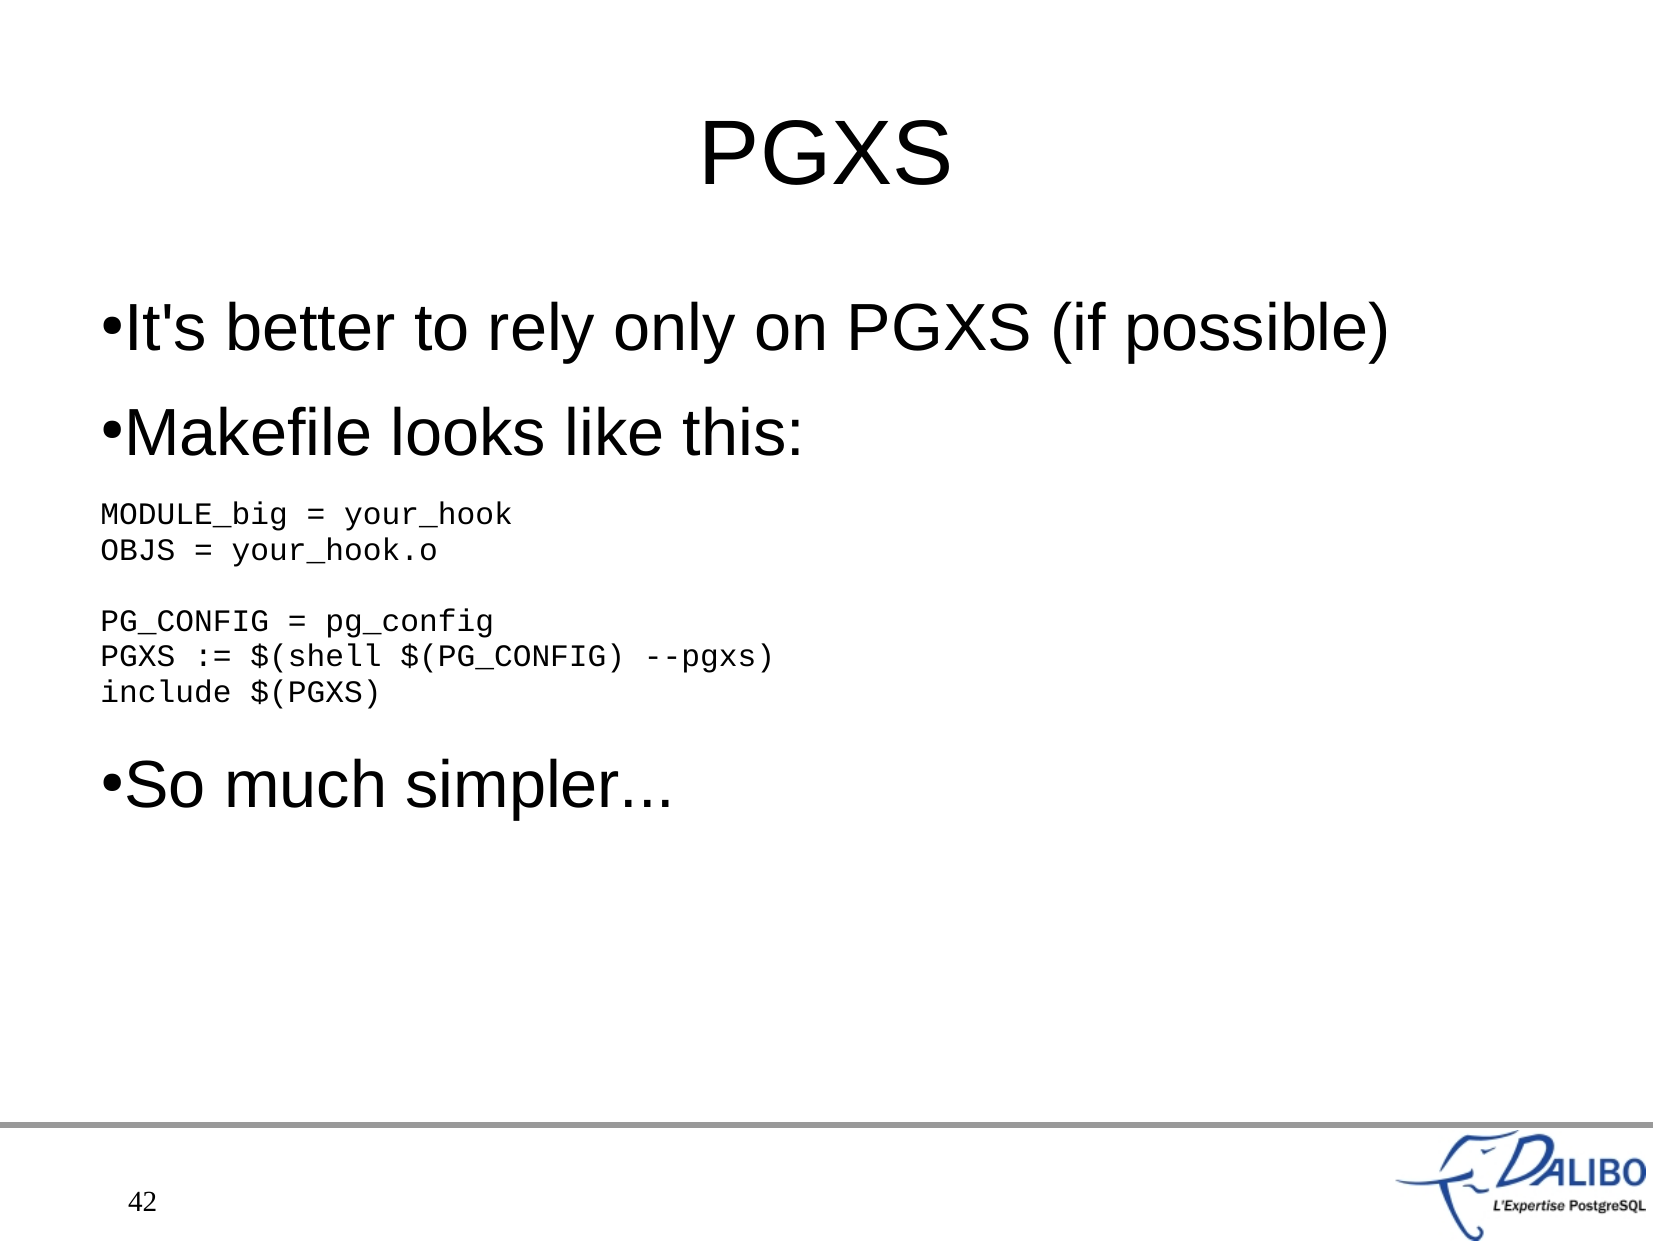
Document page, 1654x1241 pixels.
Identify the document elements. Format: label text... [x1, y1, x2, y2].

picture [1395, 1130, 1646, 1241]
list It's better to rely only on PGXS (if possible) Makefile looks like this: MODULE_big = your_hook OBJS = your_hook.o PG_CONFIG = pg_config PGXS := $(shell $(PG_CONFIG) --pgxs) include $(PGXS) So much simpler... [82, 290, 1571, 1109]
title PGXS [82, 49, 1571, 257]
